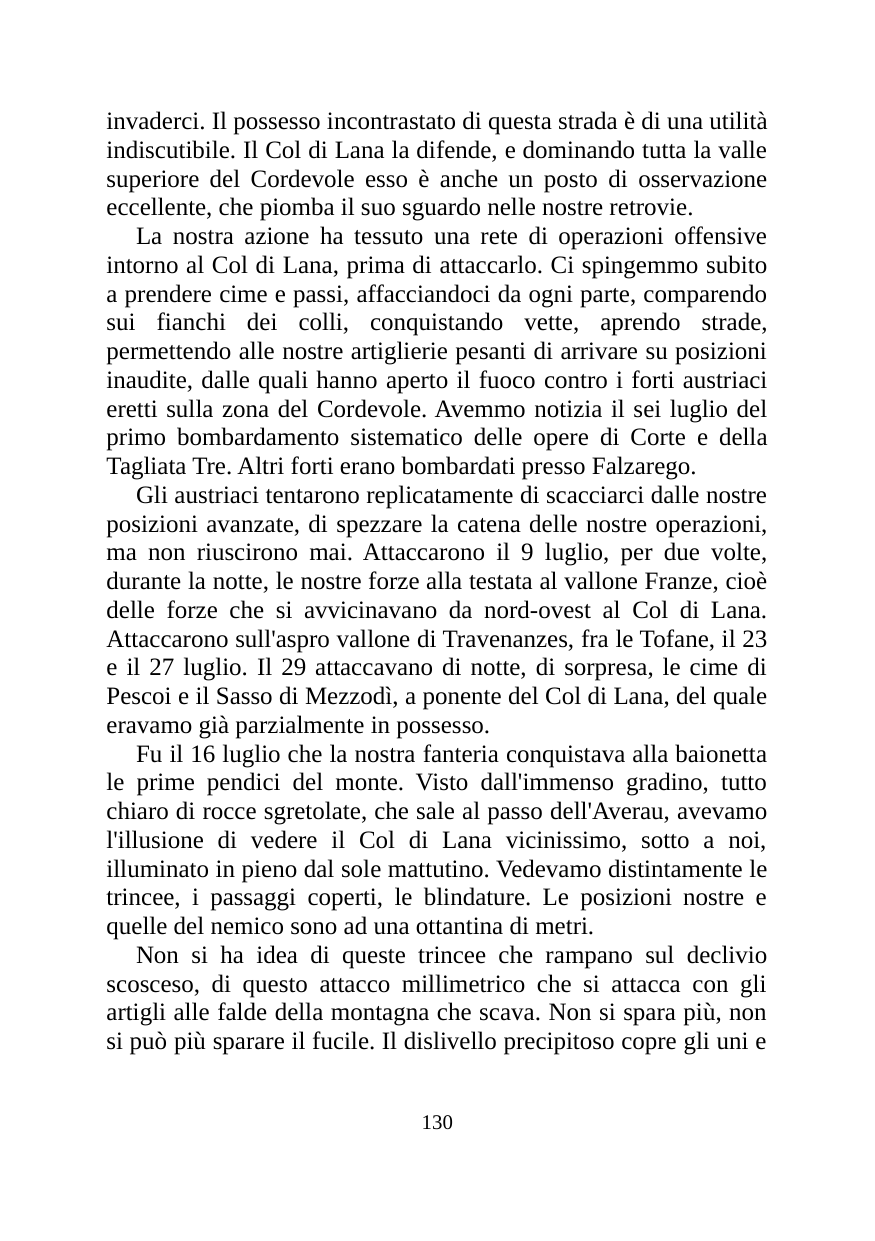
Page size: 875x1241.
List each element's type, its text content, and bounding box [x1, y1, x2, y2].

text La nostra azione ha tessuto una rete di operazioni offensive intorno al Col di Lana, prima di attaccarlo. Ci spingemmo subito a prendere cime e passi, affacciandoci da ogni parte, comparendo sui fianchi dei colli, conquistando vette, aprendo strade, permettendo alle nostre artiglierie pesanti di arrivare su posizioni inaudite, dalle quali hanno aperto il fuoco contro i forti austriaci eretti sulla zona del Cordevole. Avemmo notizia il sei luglio del primo bombardamento sistematico delle opere di Corte e della Tagliata Tre. Altri forti erano bombardati presso Falzarego. [106, 221, 768, 480]
text invaderci. Il possesso incontrastato di questa strada è di una utilità indiscutibile. Il Col di Lana la difende, e dominando tutta la valle superiore del Cordevole esso è anche un posto di osservazione eccellente, che piomba il suo sguardo nelle nostre retrovie. [106, 106, 768, 221]
text Gli austriaci tentarono replicatamente di scacciarci dalle nostre posizioni avanzate, di spezzare la catena delle nostre operazioni, ma non riuscirono mai. Attaccarono il 9 luglio, per due volte, durante la notte, le nostre forze alla testata al vallone Franze, cioè delle forze che si avvicinavano da nord-ovest al Col di Lana. Attaccarono sull'aspro vallone di Travenanzes, fra le Tofane, il 23 e il 27 luglio. Il 29 attaccavano di notte, di sorpresa, le cime di Pescoi e il Sasso di Mezzodì, a ponente del Col di Lana, del quale eravamo già parzialmente in possesso. [106, 480, 768, 739]
text Fu il 16 luglio che la nostra fanteria conquistava alla baionetta le prime pendici del monte. Visto dall'immenso gradino, tutto chiaro di rocce sgretolate, che sale al passo dell'Averau, avevamo l'illusione di vedere il Col di Lana vicinissimo, sotto a noi, illuminato in pieno dal sole mattutino. Vedevamo distintamente le trincee, i passaggi coperti, le blindature. Le posizioni nostre e quelle del nemico sono ad una ottantina di metri. [106, 739, 768, 940]
text Non si ha idea di queste trincee che rampano sul declivio scosceso, di questo attacco millimetrico che si attacca con gli artigli alle falde della montagna che scava. Non si spara più, non si può più sparare il fucile. Il dislivello precipitoso copre gli uni e [106, 940, 768, 1055]
